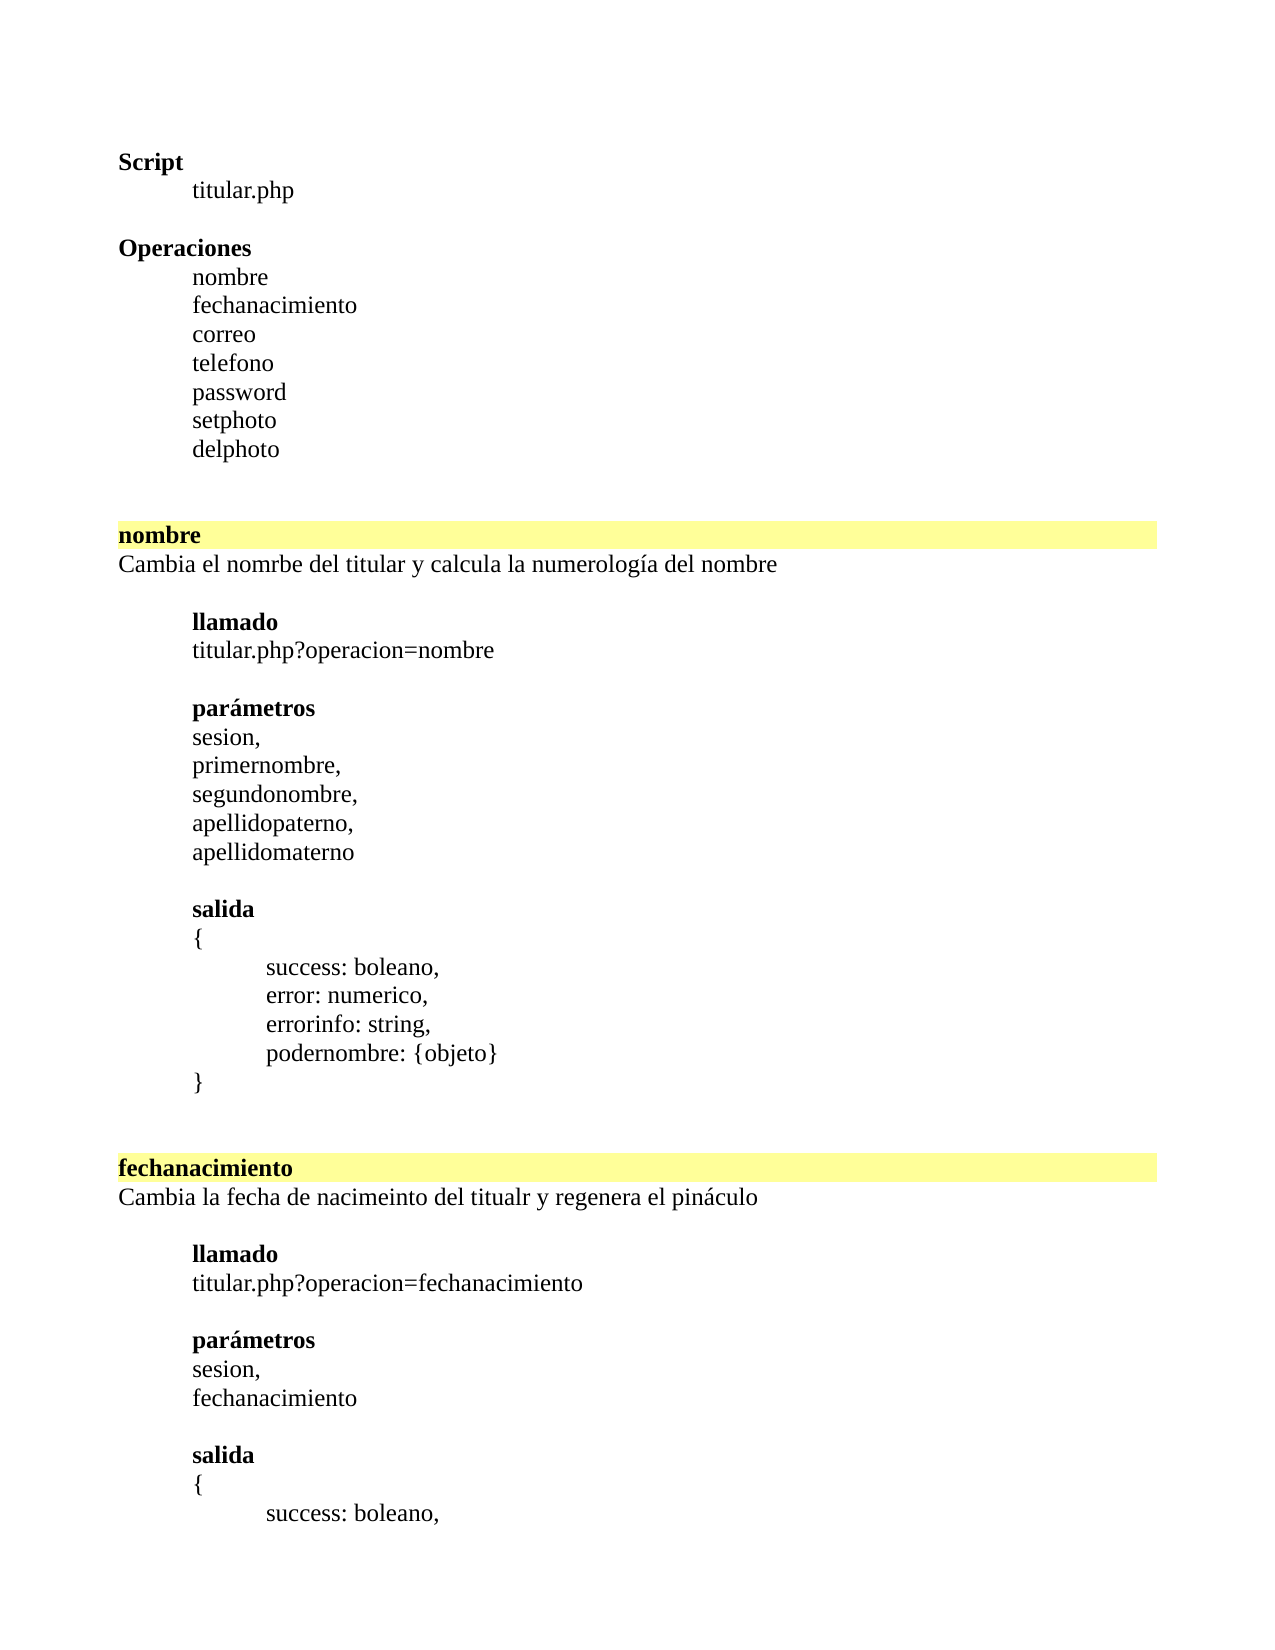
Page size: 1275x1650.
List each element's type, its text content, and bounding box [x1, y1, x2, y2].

text nombre [118, 262, 1157, 291]
text titular.php?operacion=fechanacimiento [192, 1268, 1157, 1297]
text salida [192, 1441, 1157, 1469]
text fechanacimiento [118, 1153, 1157, 1182]
text primernombre, [192, 751, 1157, 779]
text error: numerico, [192, 981, 1157, 1009]
text errorinfo: string, [192, 1009, 1157, 1038]
text } [192, 1067, 1157, 1096]
text titular.php?operacion=nombre [192, 636, 1157, 664]
text success: boleano, [192, 1498, 1157, 1527]
text segundonombre, [192, 779, 1157, 808]
text apellidopaterno, [192, 808, 1157, 837]
text sesion, [192, 722, 1157, 751]
text delphoto [118, 434, 1157, 463]
text apellidomaterno [192, 837, 1157, 866]
text fechanacimiento [118, 291, 1157, 319]
text correo [118, 319, 1157, 348]
text llamado [192, 1239, 1157, 1268]
text parámetros [192, 693, 1157, 722]
text nombre [118, 521, 1157, 549]
text fechanacimiento [192, 1383, 1157, 1412]
text { [192, 1469, 1157, 1498]
text parámetros [192, 1326, 1157, 1354]
text podernombre: {objeto} [192, 1038, 1157, 1067]
text telefono [118, 348, 1157, 377]
text Cambia la fecha de nacimeinto del titualr y regenera el pináculo [118, 1182, 1157, 1211]
text success: boleano, [192, 952, 1157, 981]
text sesion, [192, 1354, 1157, 1383]
text setphoto [118, 406, 1157, 434]
text Operaciones [118, 233, 1157, 262]
text titular.php [118, 176, 1157, 204]
text password [118, 377, 1157, 406]
text llamado [192, 607, 1157, 636]
text Cambia el nomrbe del titular y calcula la numerología del nombre [118, 549, 1157, 578]
text Script [118, 147, 1157, 176]
text salida [192, 894, 1157, 923]
text { [192, 923, 1157, 952]
